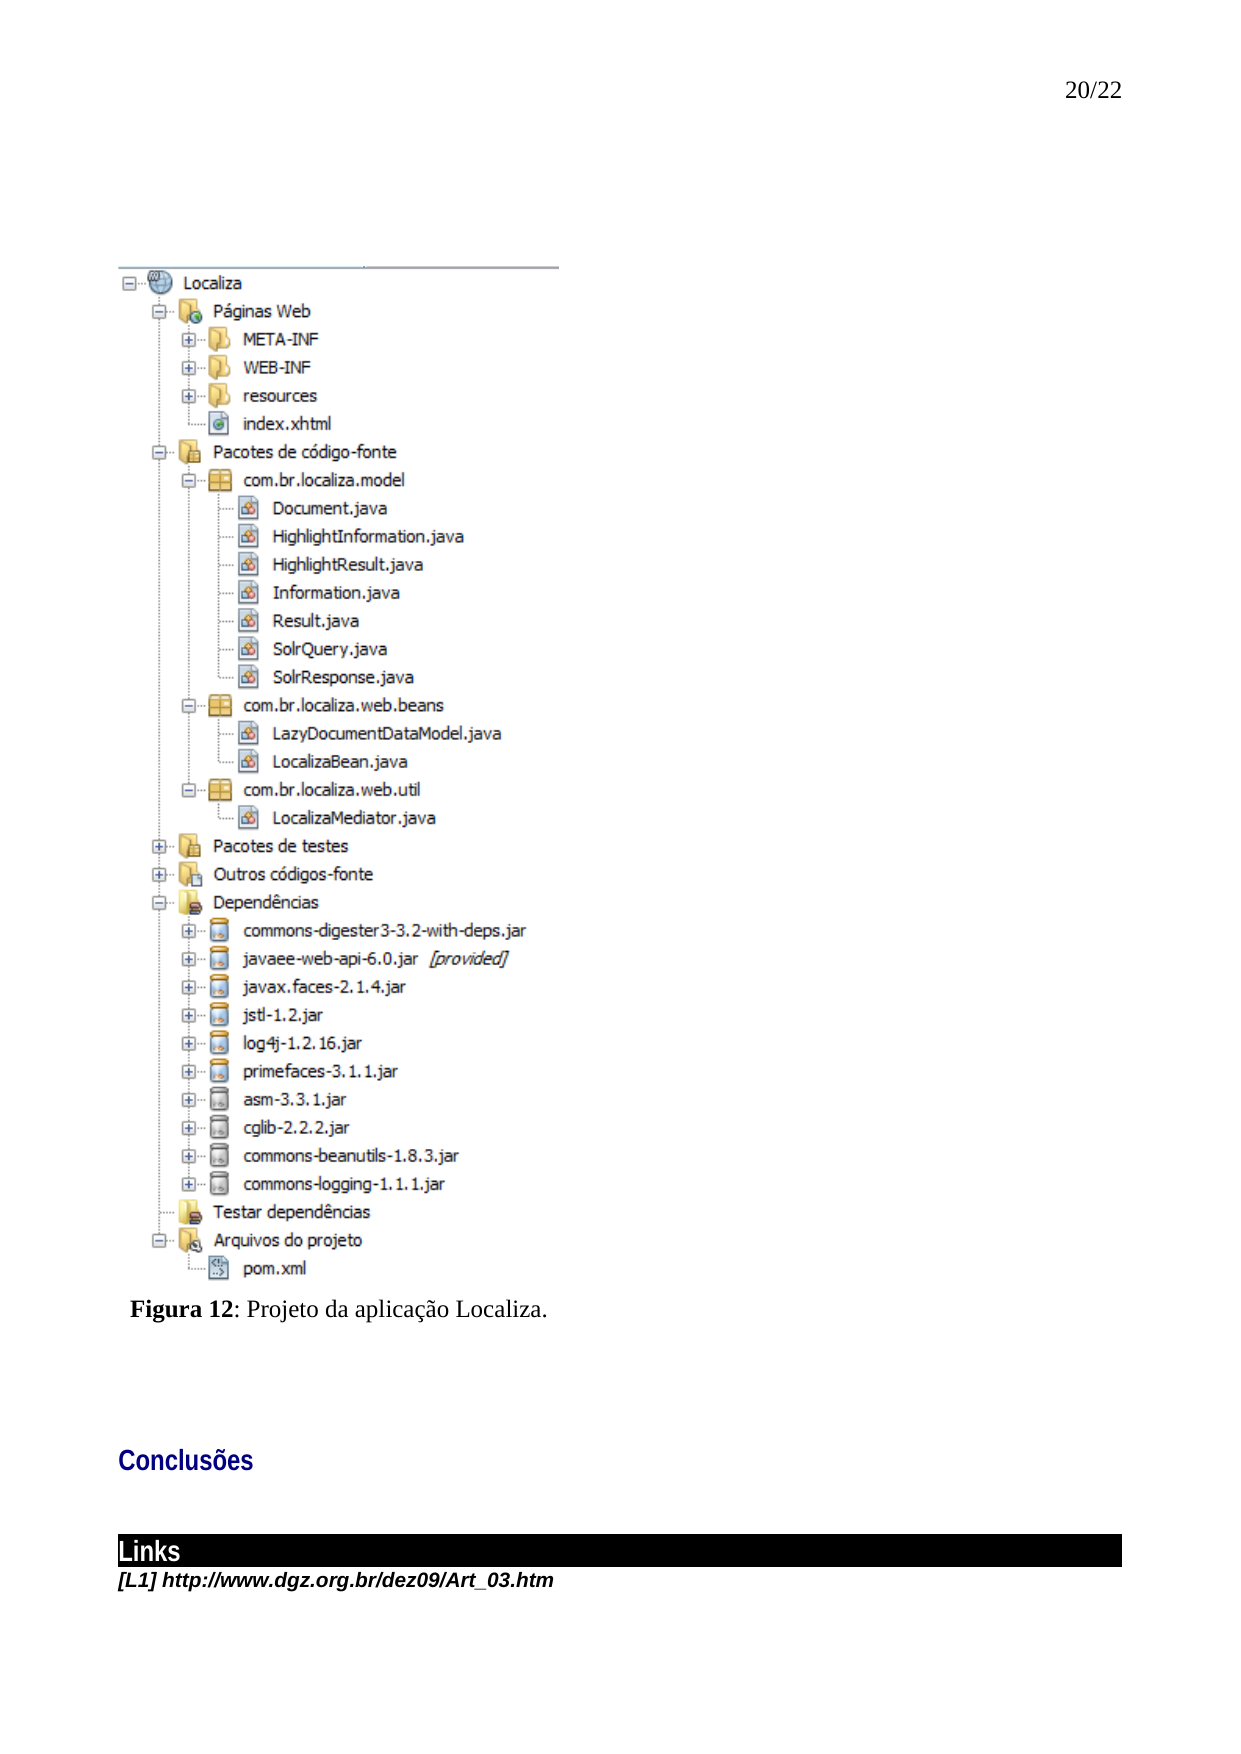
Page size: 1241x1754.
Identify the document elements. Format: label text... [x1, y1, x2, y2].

picture [118, 266, 559, 1295]
text Figura 12: Projeto da aplicação Localiza. [118, 1295, 559, 1323]
text Links [118, 1534, 1122, 1567]
text Conclusões [118, 1443, 1122, 1477]
text [L1] http://www.dgz.org.br/dez09/Art_03.htm [118, 1567, 1122, 1591]
